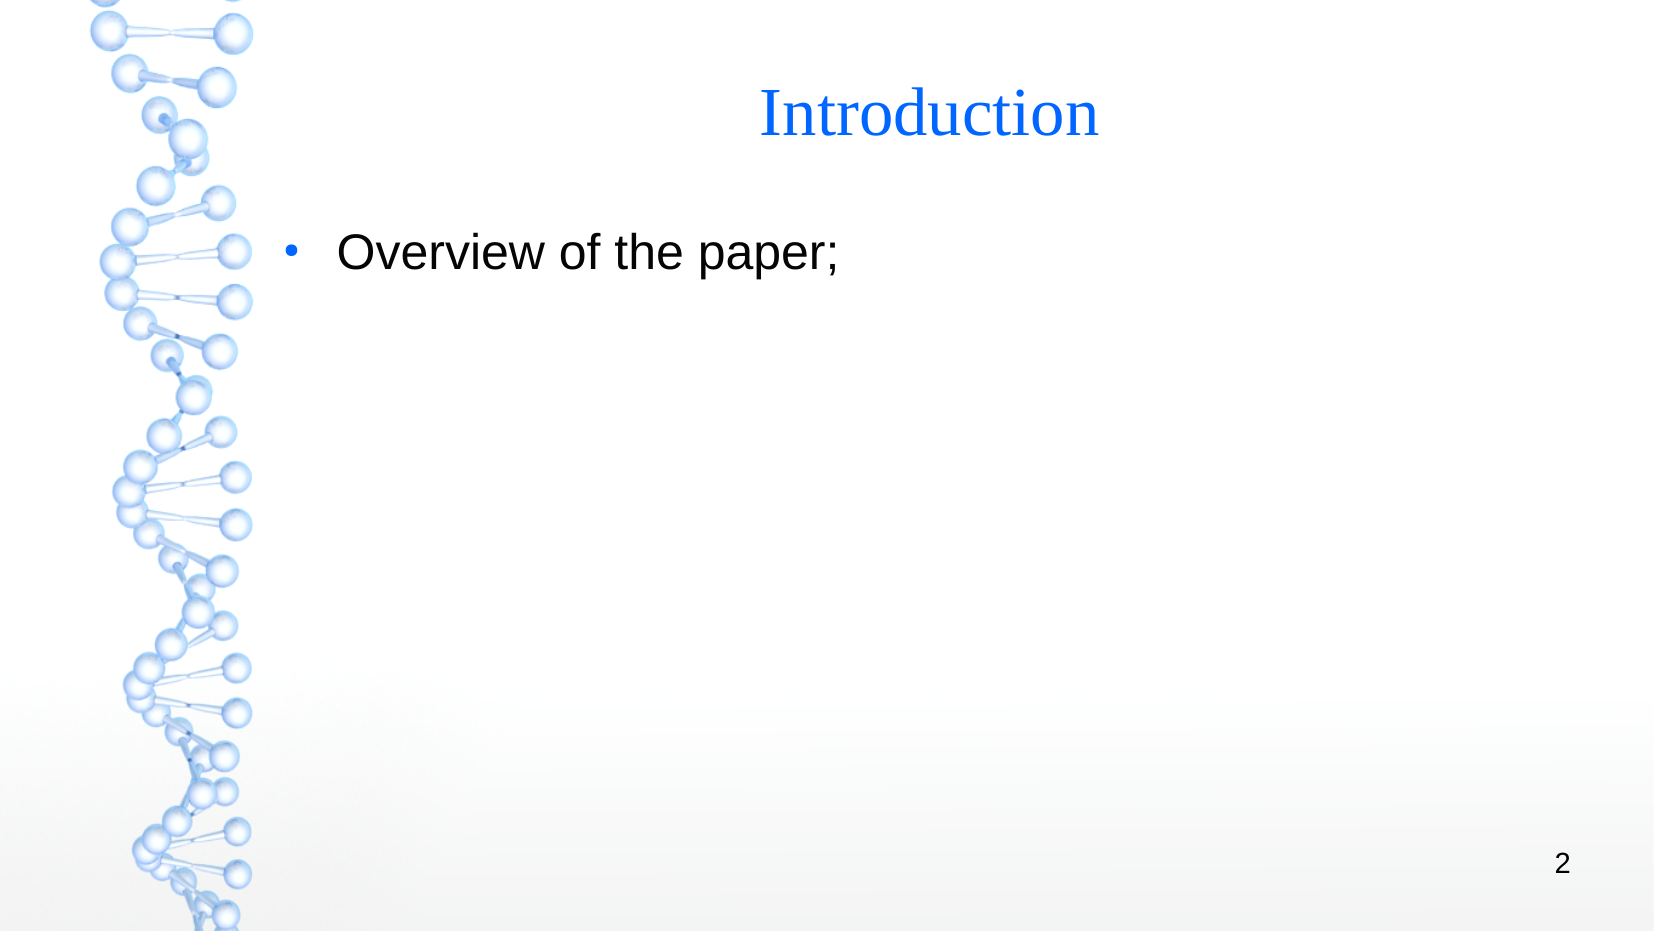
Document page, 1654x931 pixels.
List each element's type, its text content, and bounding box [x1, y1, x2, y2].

picture [0, 0, 1654, 931]
title Introduction [265, 35, 1595, 189]
list Overview of the paper; [265, 224, 1595, 764]
